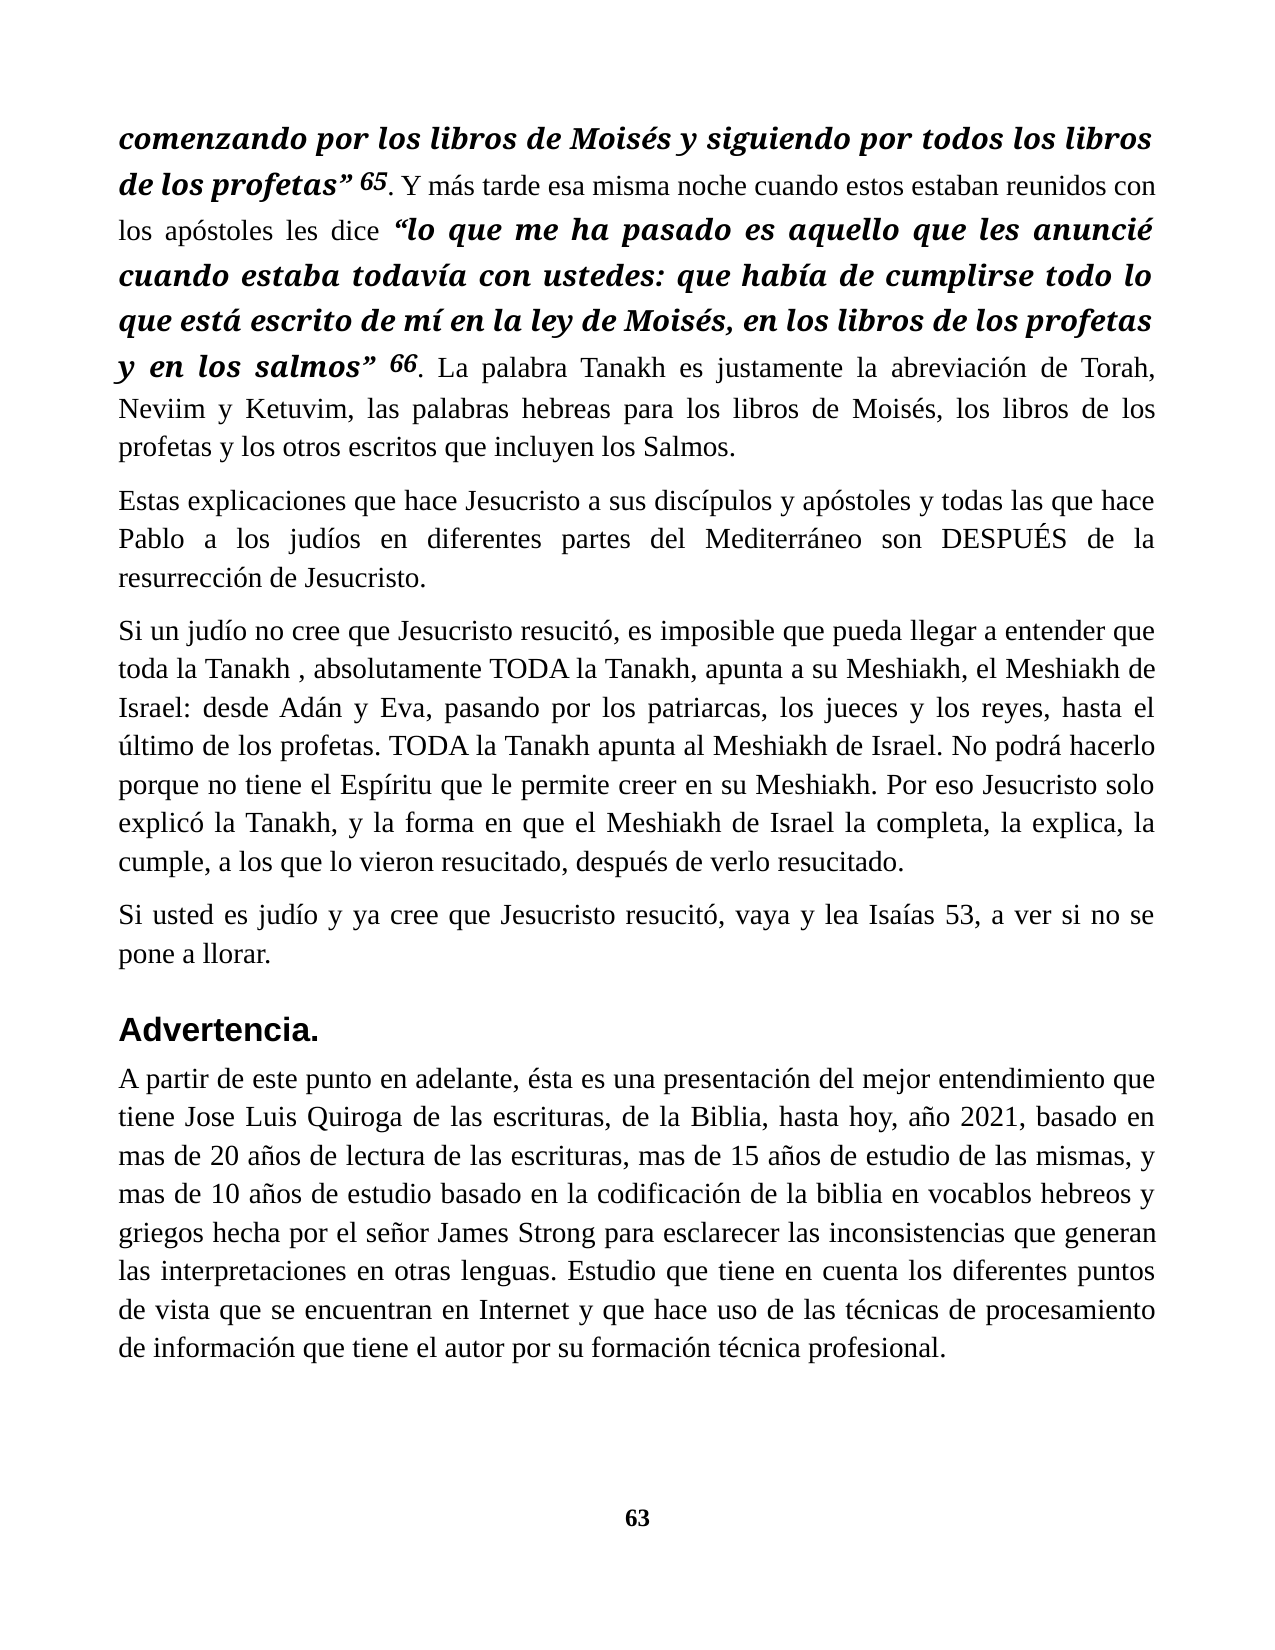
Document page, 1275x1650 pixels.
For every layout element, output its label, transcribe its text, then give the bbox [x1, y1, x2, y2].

subtitle Advertencia. [118, 1010, 1157, 1048]
text comenzando por los libros de Moisés y siguiendo por todos los libros de los profetas” . Y más tarde esa misma noche cuando estos estaban reunidos con los apóstoles les dice “lo que me ha pasado es aquello que les anuncié cuando estaba todavía con ustedes: que había de cumplirse todo lo que está escrito de mí en la ley de Moisés, en los libros de los profetas y en los salmos” . La palabra Tanakh es justamente la abreviación de Torah, Neviim y Ketuvim, las palabras hebreas para los libros de Moisés, los libros de los profetas y los otros escritos que incluyen los Salmos. [118, 118, 1157, 463]
text A partir de este punto en adelante, ésta es una presentación del mejor entendimiento que tiene Jose Luis Quiroga de las escrituras, de la Biblia, hasta hoy, año 2021, basado en mas de 20 años de lectura de las escrituras, mas de 15 años de estudio de las mismas, y mas de 10 años de estudio basado en la codificación de la biblia en vocablos hebreos y griegos hecha por el señor James Strong para esclarecer las inconsistencias que generan las interpretaciones en otras lenguas. Estudio que tiene en cuenta los diferentes puntos de vista que se encuentran en Internet y que hace uso de las técnicas de procesamiento de información que tiene el autor por su formación técnica profesional. [118, 1061, 1157, 1364]
text Si un judío no cree que Jesucristo resucitó, es imposible que pueda llegar a entender que toda la Tanakh , absolutamente TODA la Tanakh, apunta a su Meshiakh, el Meshiakh de Israel: desde Adán y Eva, pasando por los patriarcas, los jueces y los reyes, hasta el último de los profetas. TODA la Tanakh apunta al Meshiakh de Israel. No podrá hacerlo porque no tiene el Espíritu que le permite creer en su Meshiakh. Por eso Jesucristo solo explicó la Tanakh, y la forma en que el Meshiakh de Israel la completa, la explica, la cumple, a los que lo vieron resucitado, después de verlo resucitado. [118, 613, 1157, 878]
text Si usted es judío y ya cree que Jesucristo resucitó, vaya y lea Isaías 53, a ver si no se pone a llorar. [118, 897, 1157, 969]
text Estas explicaciones que hace Jesucristo a sus discípulos y apóstoles y todas las que hace Pablo a los judíos en diferentes partes del Mediterráneo son DESPUÉS de la resurrección de Jesucristo. [118, 483, 1157, 593]
